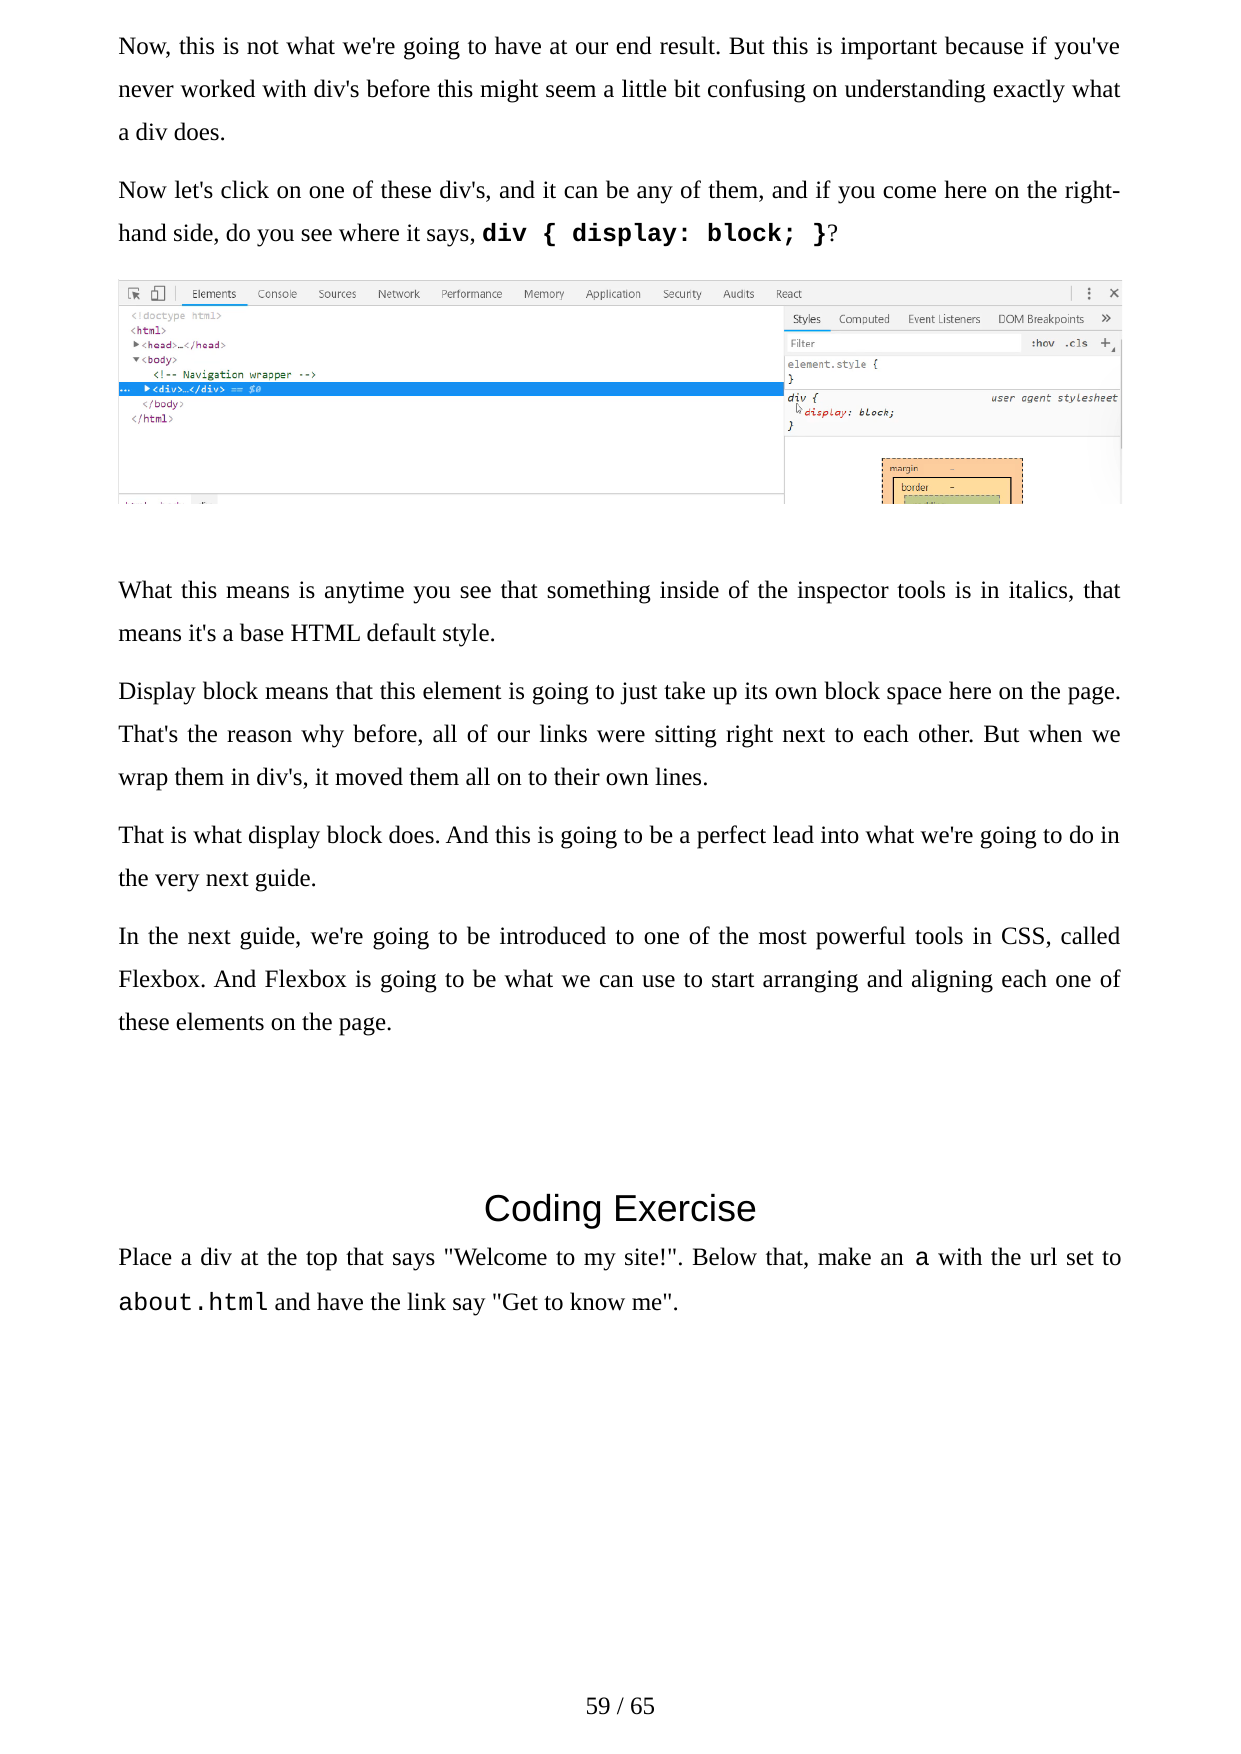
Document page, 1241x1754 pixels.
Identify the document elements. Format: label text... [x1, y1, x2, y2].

text In the next guide, we're going to be introduced to one of the most powerful tools in CSS, called Flexbox. And Flexbox is going to be what we can use to start arranging and aligning each one of these elements on the page. [118, 921, 1122, 1036]
text Place a div at the top that says "Welcome to my site!". Below that, make an a with the url set to about.html and have the link say "Get to know me". [118, 1242, 1122, 1318]
text Now, this is not what we're going to have at our end result. But this is important because if you've never worked with div's before this might seem a little bit confusing on understanding exactly what a div does. [118, 31, 1122, 146]
text What this means is anytime you see that something inside of the inspector tools is in italics, that means it's a base HTML default style. [118, 575, 1122, 647]
subtitle Coding Exercise [118, 1186, 1122, 1229]
picture [118, 279, 1123, 504]
text Now let's click on one of these div's, and it can be any of them, and if you come here on the right-hand side, do you see where it says, div { display: block; }? [118, 175, 1122, 249]
text Display block means that this element is going to just take up its own block space here on the page. That's the reason why before, all of our links were sitting right next to each other. But when we wrap them in div's, it moved them all on to their own lines. [118, 676, 1122, 791]
text That is what display block does. And this is going to be a perfect lead into what we're going to do in the very next guide. [118, 820, 1122, 892]
